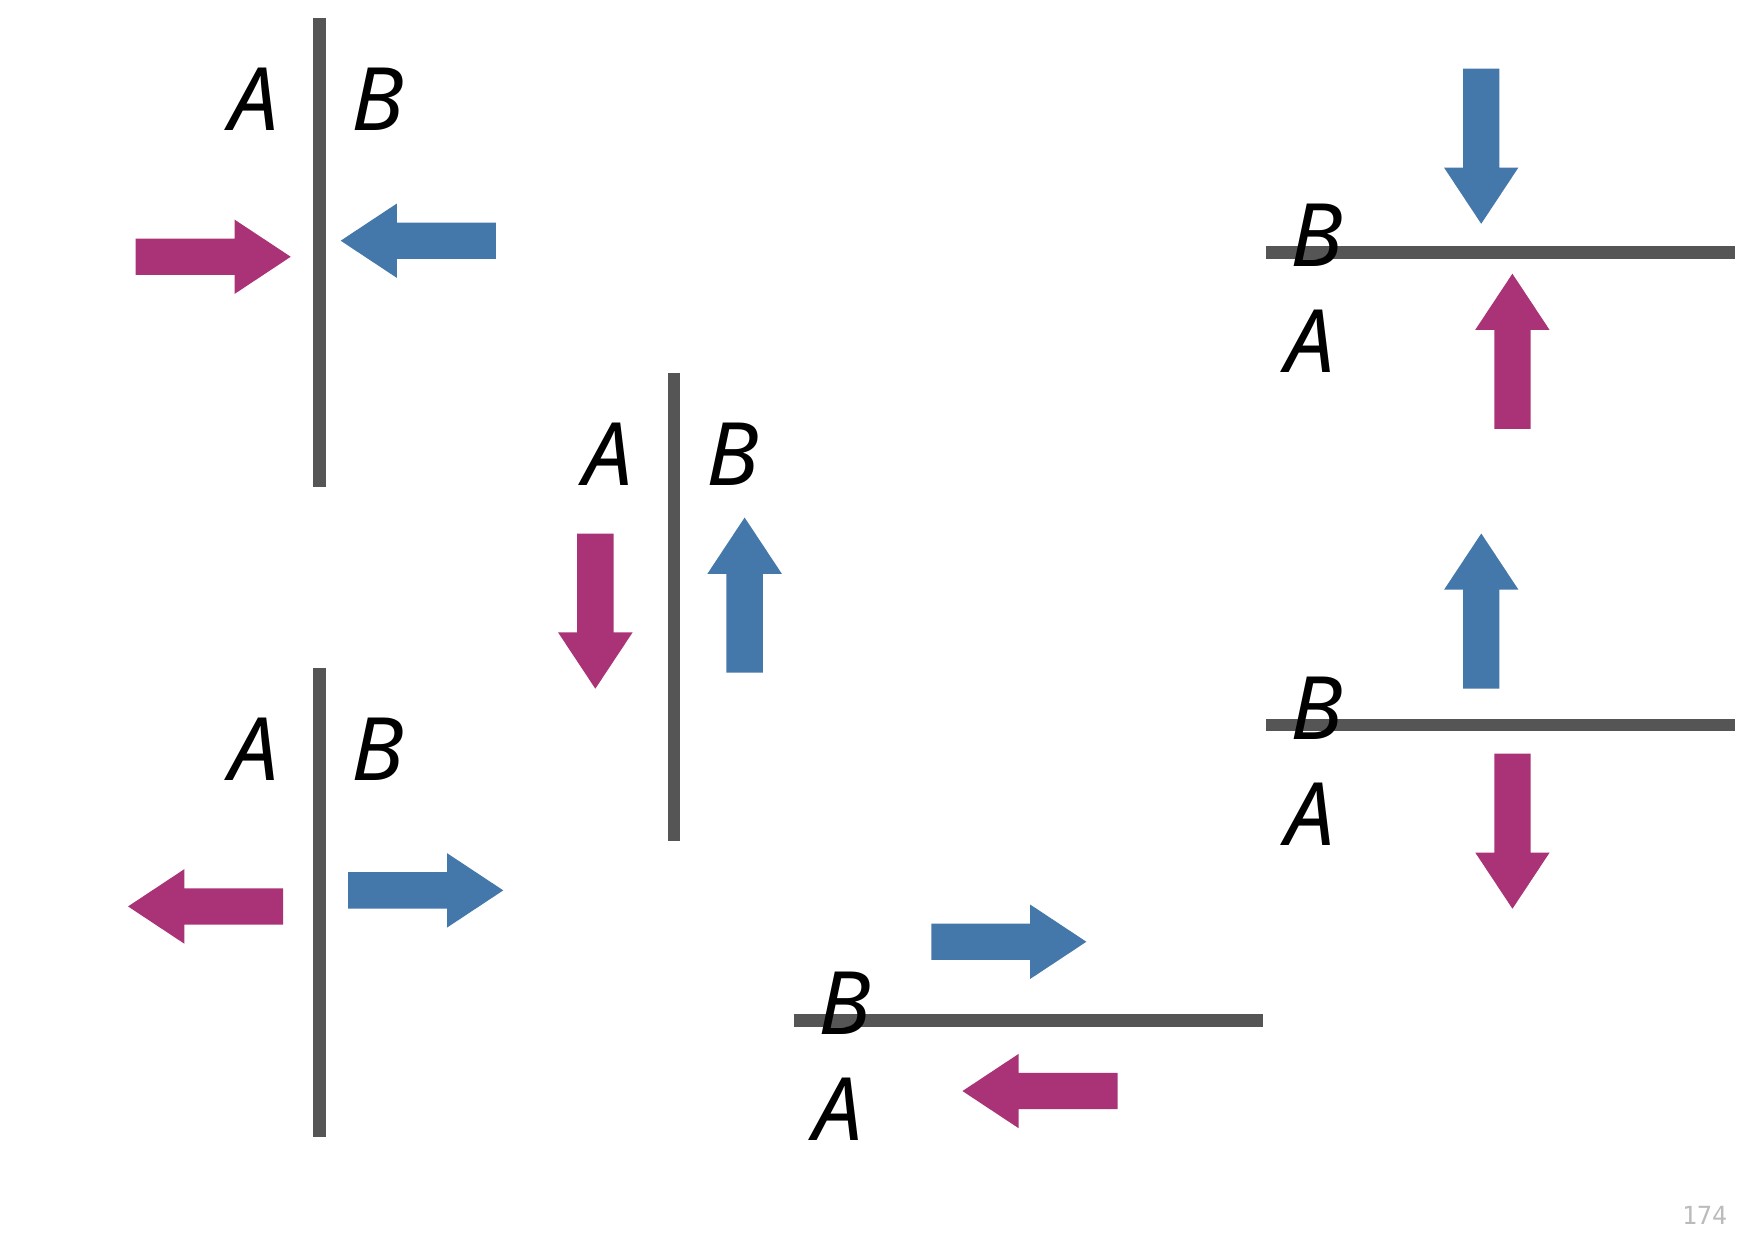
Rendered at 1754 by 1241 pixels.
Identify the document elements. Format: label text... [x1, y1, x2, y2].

text_box A [798, 1027, 892, 1139]
text_box [135, 219, 291, 294]
text_box B [1275, 626, 1359, 738]
text_box B [336, 667, 421, 779]
text_box A [568, 372, 662, 484]
text_box [962, 1053, 1118, 1129]
text_box B [1275, 154, 1359, 266]
text_box [340, 203, 496, 278]
text_box [348, 853, 504, 928]
text_box [1475, 273, 1550, 429]
text_box [931, 904, 1087, 979]
text_box B [803, 921, 887, 1033]
text_box [1444, 68, 1519, 224]
text_box [558, 533, 633, 689]
text_box A [214, 18, 308, 130]
text_box A [214, 667, 308, 779]
text_box B [336, 18, 421, 130]
text_box [707, 517, 782, 673]
text_box B [691, 372, 775, 484]
text_box [128, 869, 284, 944]
text_box A [1270, 732, 1364, 844]
text_box A [1270, 260, 1364, 372]
text_box [1475, 753, 1550, 909]
text_box [1444, 533, 1519, 689]
